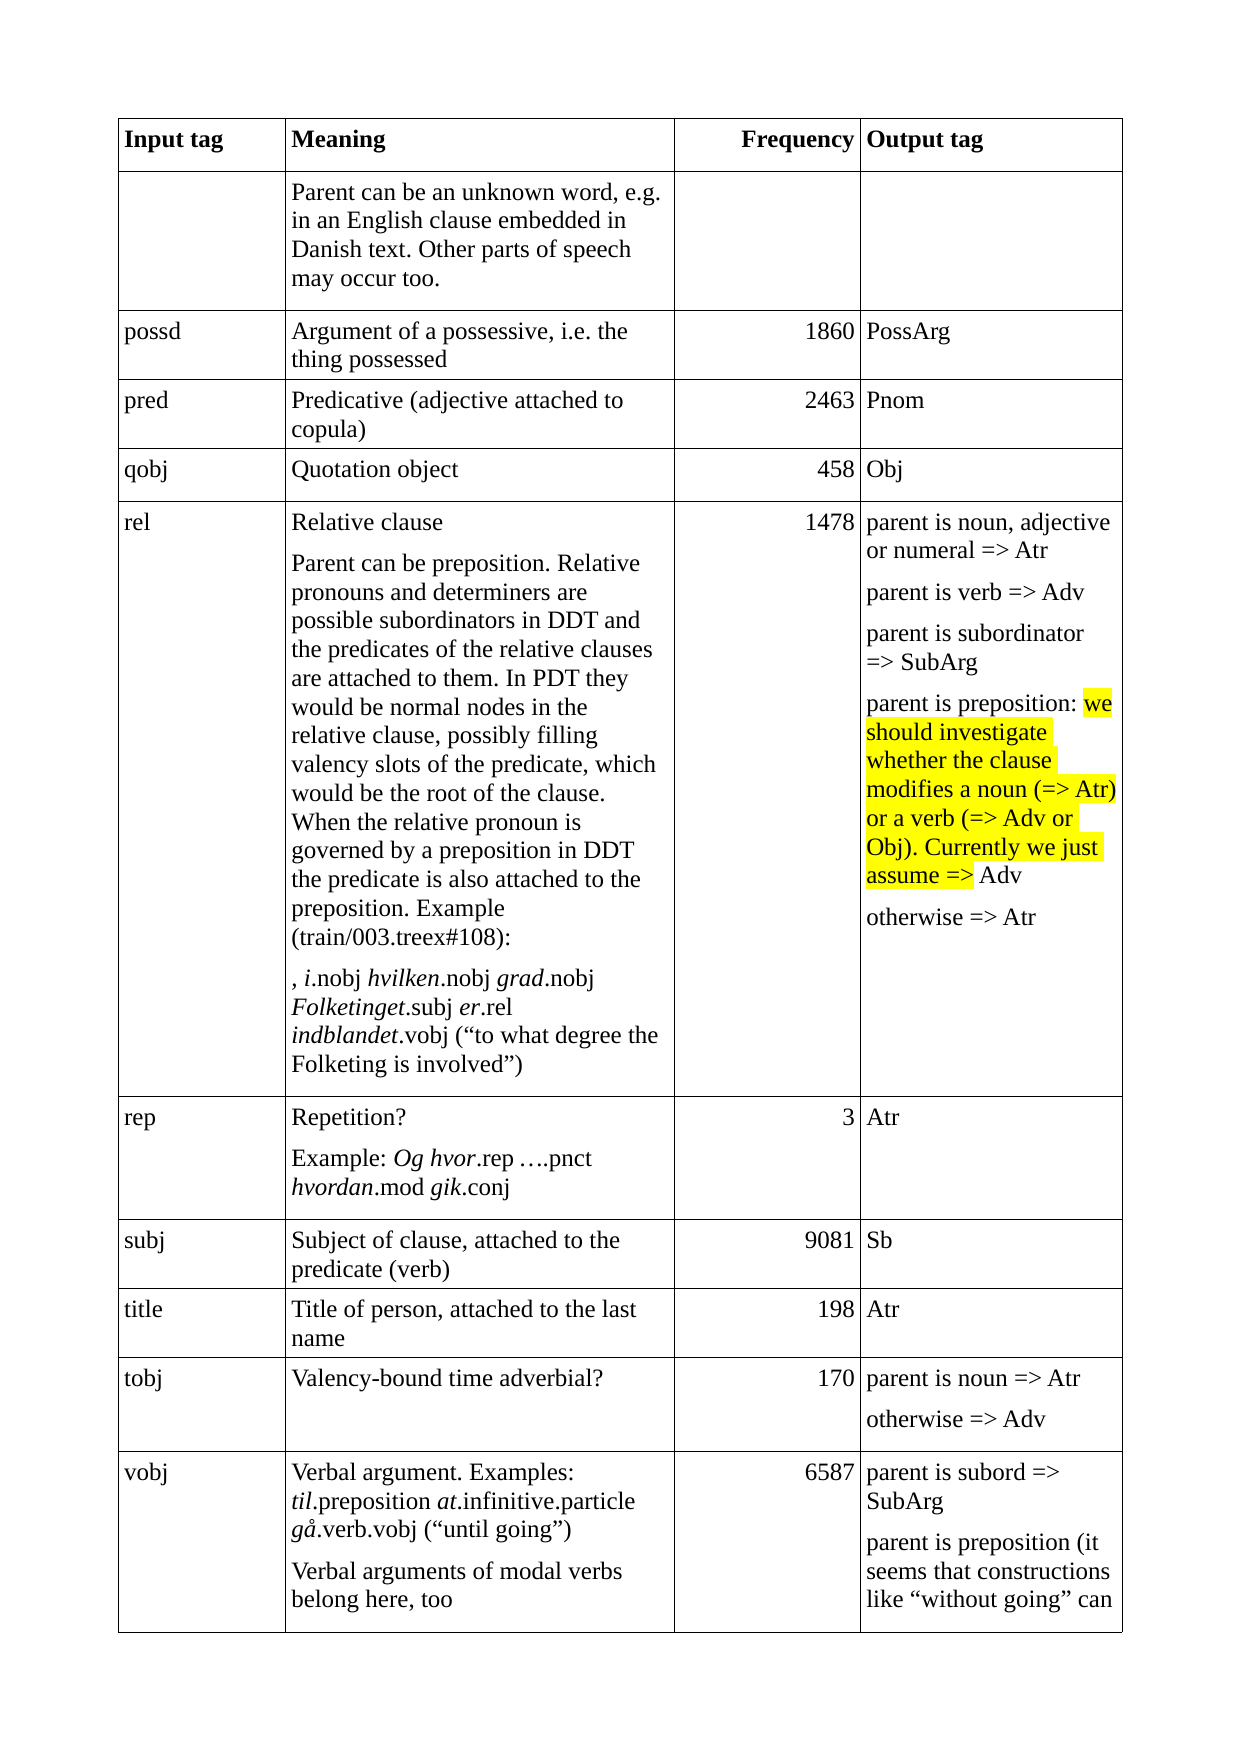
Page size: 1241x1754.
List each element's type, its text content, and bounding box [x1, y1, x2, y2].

table_cell 2463 [675, 380, 860, 448]
table_cell Quotation object [286, 449, 674, 501]
table_cell rep [119, 1097, 285, 1219]
table_cell possd [119, 311, 285, 379]
table_cell 458 [675, 449, 860, 501]
table_cell Title of person, attached to the last name [286, 1289, 674, 1357]
table_cell Obj [861, 449, 1122, 501]
table_cell parent is noun => Atr otherwise => Adv [861, 1358, 1122, 1451]
table_cell parent is noun, adjective or numeral => Atr parent is verb => Adv parent is subordinator => SubArg parent is preposition: we should investigate whether the clause modifies a noun (=> Atr) or a verb (=> Adv or Obj). Currently we just assume => Adv otherwise => Atr [861, 502, 1122, 1096]
table_cell vobj [119, 1452, 285, 1632]
table_cell Relative clause Parent can be preposition. Relative pronouns and determiners are possible subordinators in DDT and the predicates of the relative clauses are attached to them. In PDT they would be normal nodes in the relative clause, possibly filling valency slots of the predicate, which would be the root of the clause. When the relative pronoun is governed by a preposition in DDT the predicate is also attached to the preposition. Example (train/003.treex#108): , i.nobj hvilken.nobj grad.nobj Folketinget.subj er.rel indblandet.vobj (“to what degree the Folketing is involved”) [286, 502, 674, 1096]
table_cell Atr [861, 1097, 1122, 1219]
table_cell 1860 [675, 311, 860, 379]
table_cell 1478 [675, 502, 860, 1096]
table_cell rel [119, 502, 285, 1096]
table_cell subj [119, 1220, 285, 1288]
table_cell Pnom [861, 380, 1122, 448]
table_cell Parent can be an unknown word, e.g. in an English clause embedded in Danish text. Other parts of speech may occur too. [286, 172, 674, 310]
table_cell Sb [861, 1220, 1122, 1288]
table_cell 9081 [675, 1220, 860, 1288]
table_cell 170 [675, 1358, 860, 1451]
table_cell 6587 [675, 1452, 860, 1632]
table_cell Predicative (adjective attached to copula) [286, 380, 674, 448]
table_cell 198 [675, 1289, 860, 1357]
table_cell Repetition? Example: Og hvor.rep ….pnct hvordan.mod gik.conj [286, 1097, 674, 1219]
table_cell PossArg [861, 311, 1122, 379]
table_cell Verbal argument. Examples: til.preposition at.infinitive.particle gå.verb.vobj (“until going”) Verbal arguments of modal verbs belong here, too [286, 1452, 674, 1632]
table_cell [119, 172, 285, 310]
table_header Meaning [286, 119, 674, 171]
table_cell Subject of clause, attached to the predicate (verb) [286, 1220, 674, 1288]
table_cell parent is subord => SubArg parent is preposition (it seems that constructions like “without going” can [861, 1452, 1122, 1632]
table_cell 3 [675, 1097, 860, 1219]
table_cell title [119, 1289, 285, 1357]
table_cell Valency-bound time adverbial? [286, 1358, 674, 1451]
table_cell [675, 172, 860, 310]
table_cell tobj [119, 1358, 285, 1451]
table_header Frequency [675, 119, 860, 171]
table_cell [861, 172, 1122, 310]
table_cell Atr [861, 1289, 1122, 1357]
table_cell Argument of a possessive, i.e. the thing possessed [286, 311, 674, 379]
table_cell pred [119, 380, 285, 448]
table_header Input tag [119, 119, 285, 171]
table_cell qobj [119, 449, 285, 501]
table_header Output tag [861, 119, 1122, 171]
